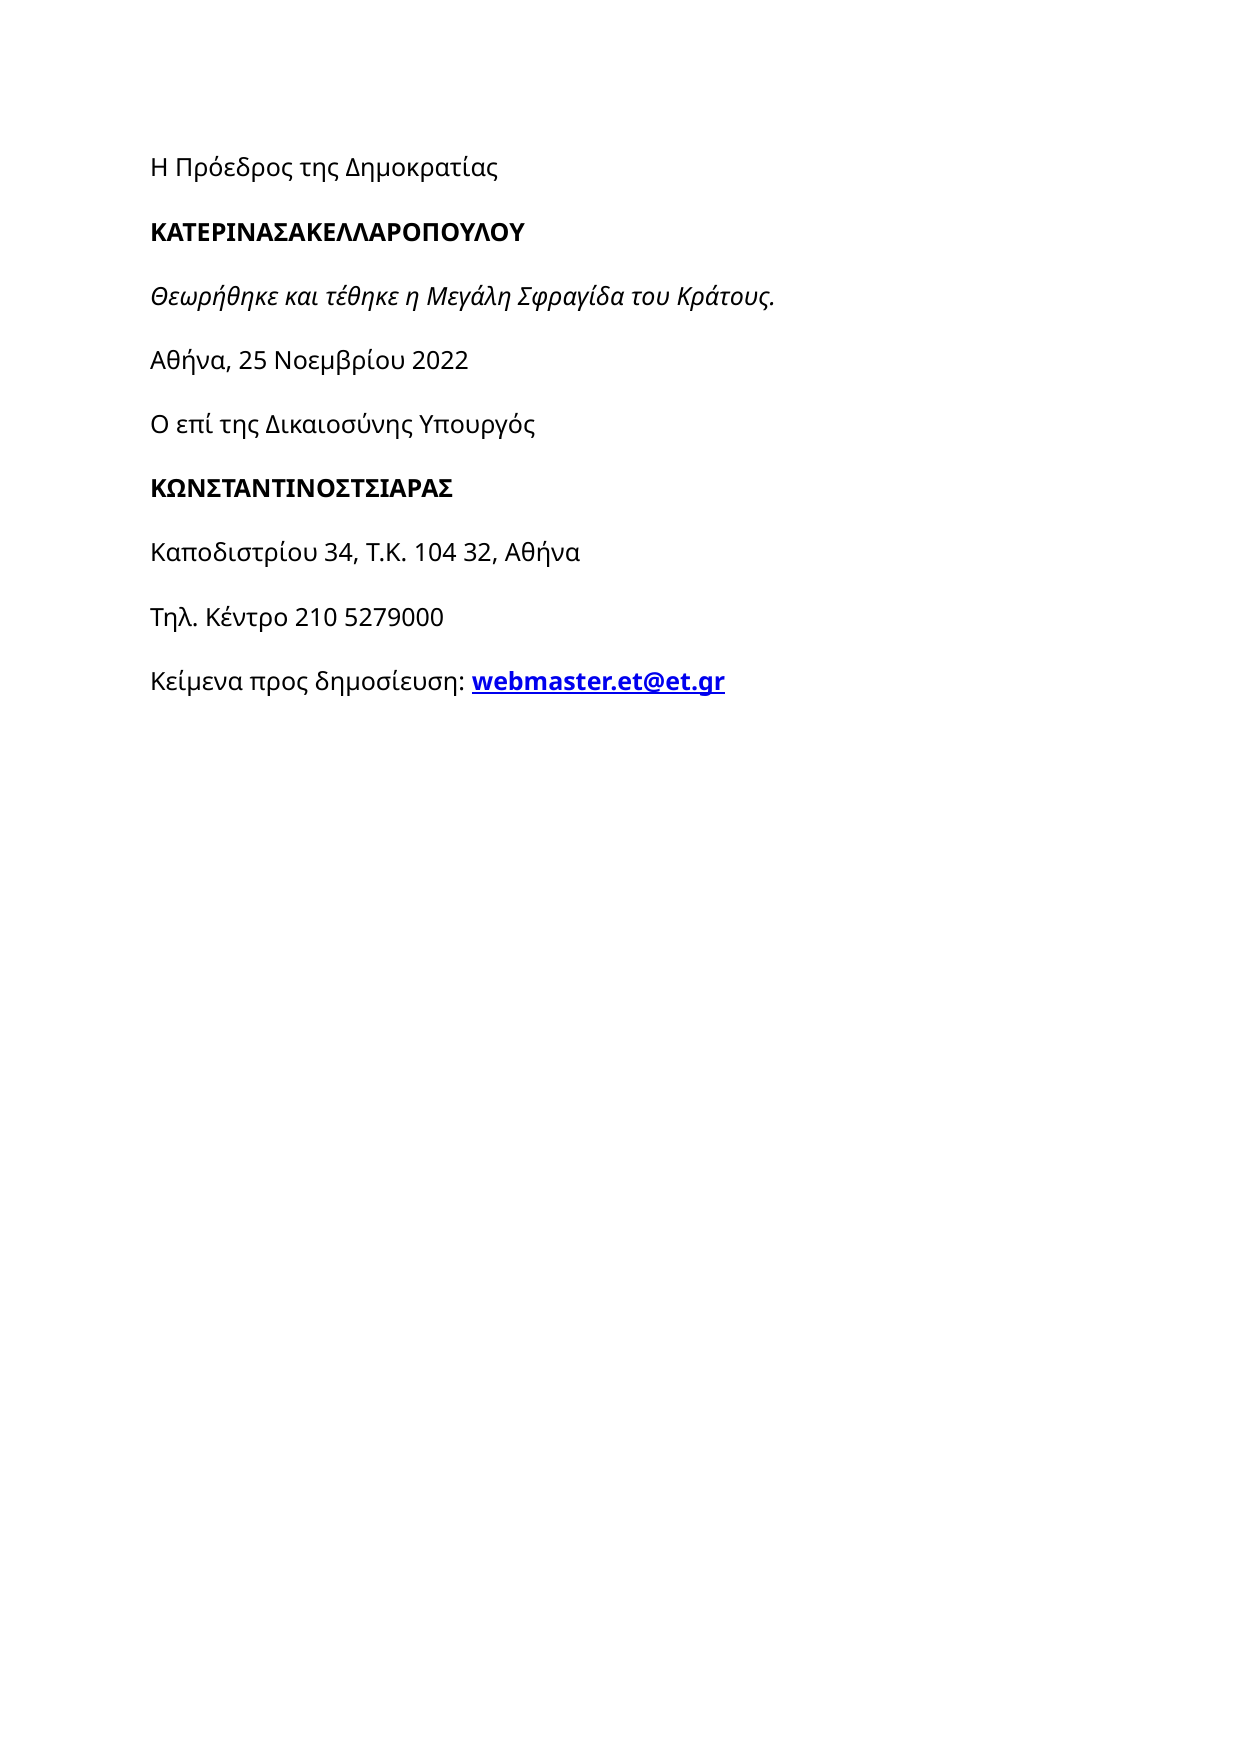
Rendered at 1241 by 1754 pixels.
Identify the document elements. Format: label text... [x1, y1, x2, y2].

text Κείμενα προς δημοσίευση: webmaster.et@et.gr [150, 663, 1090, 697]
text Αθήνα, 25 Νοεμβρίου 2022 [150, 342, 1090, 377]
text ΚΩΝΣΤΑΝΤΙΝΟΣΤΣΙΑΡΑΣ [150, 471, 1090, 505]
text Καποδιστρίου 34, Τ.Κ. 104 32, Αθήνα [150, 535, 1090, 569]
text Τηλ. Κέντρο 210 5279000 [150, 599, 1090, 633]
text ΚΑΤΕΡΙΝΑΣΑΚΕΛΛΑΡΟΠΟΥΛΟΥ [150, 214, 1090, 248]
text Η Πρόεδρος της Δημοκρατίας [150, 150, 1090, 184]
text Ο επί της Δικαιοσύνης Υπουργός [150, 407, 1090, 441]
text Θεωρήθηκε και τέθηκε η Μεγάλη Σφραγίδα του Κράτους. [150, 278, 1090, 312]
